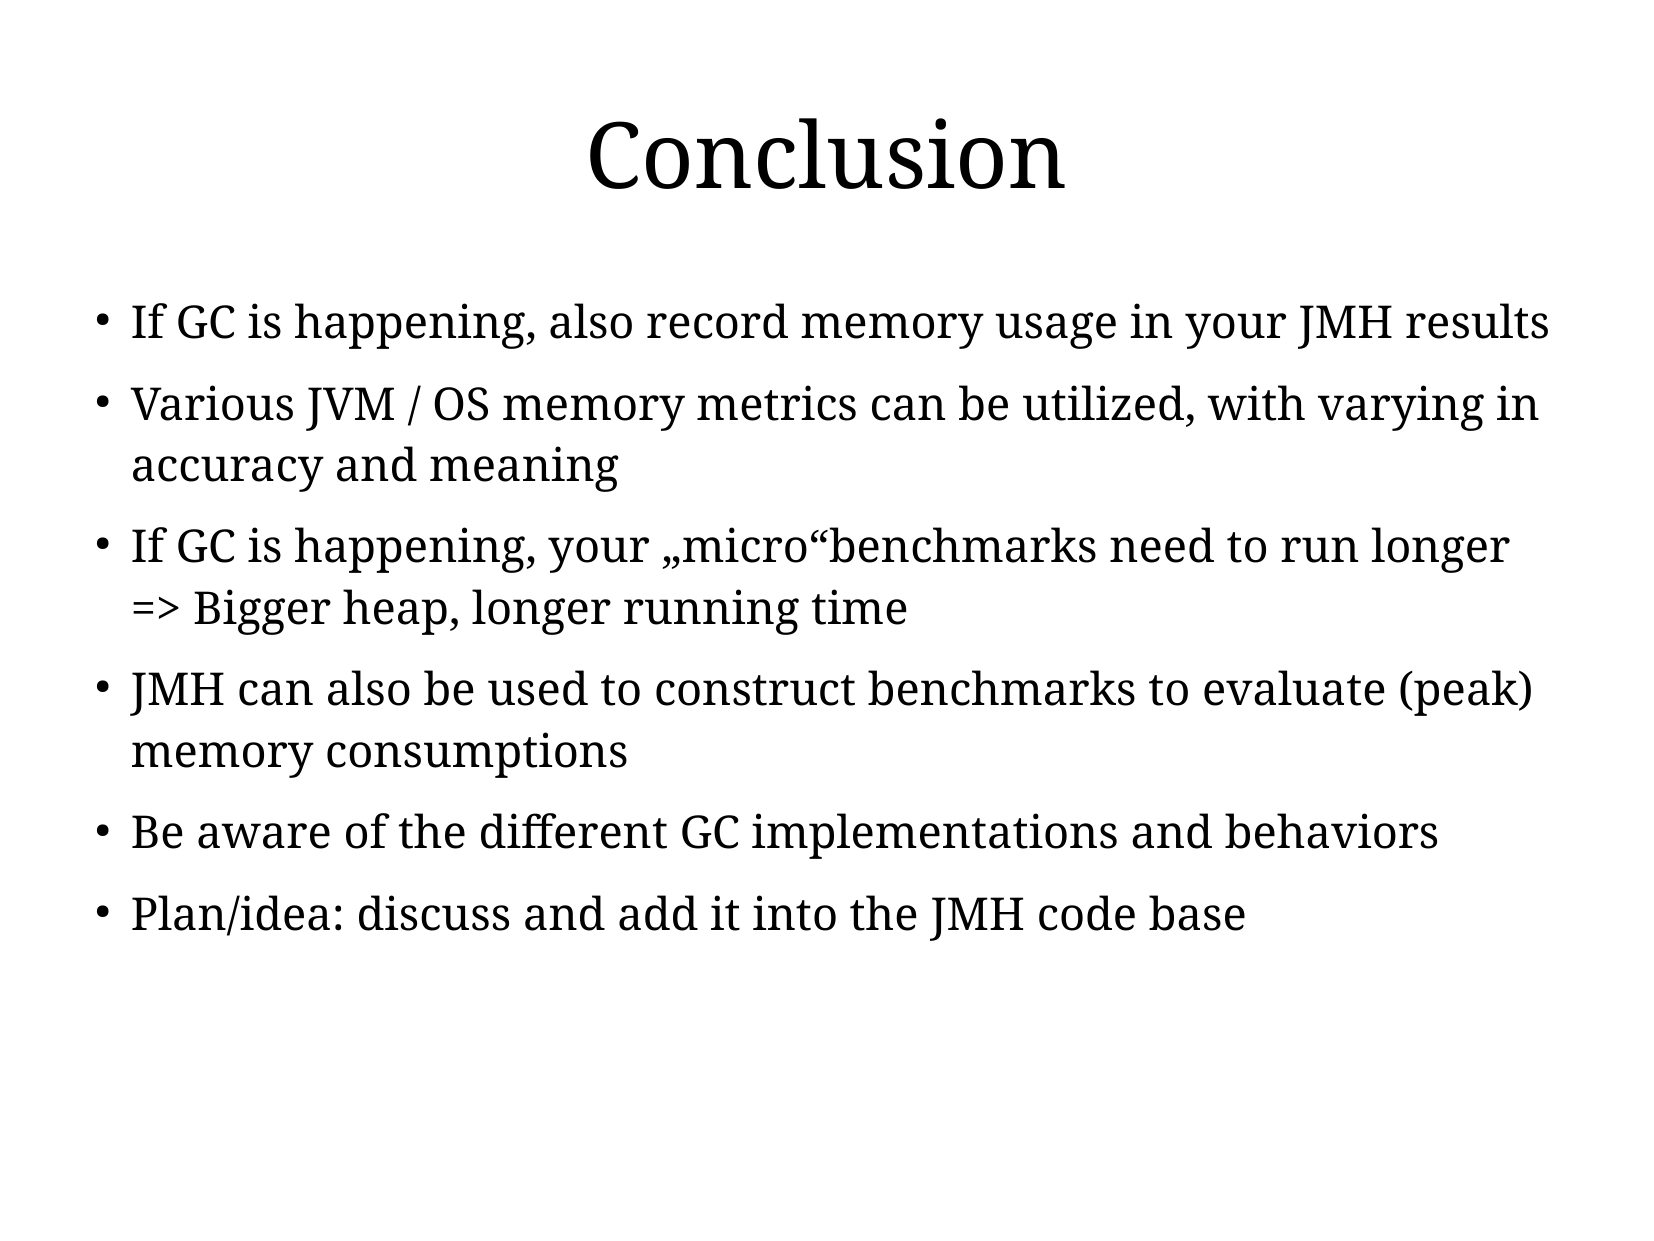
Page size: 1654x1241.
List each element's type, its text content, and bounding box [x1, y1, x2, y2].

list If GC is happening, also record memory usage in your JMH results Various JVM / OS memory metrics can be utilized, with varying in accuracy and meaning If GC is happening, your „micro“benchmarks need to run longer => Bigger heap, longer running time JMH can also be used to construct benchmarks to evaluate (peak) memory consumptions Be aware of the different GC implementations and behaviors Plan/idea: discuss and add it into the JMH code base [82, 290, 1571, 1010]
title Conclusion [82, 49, 1571, 257]
